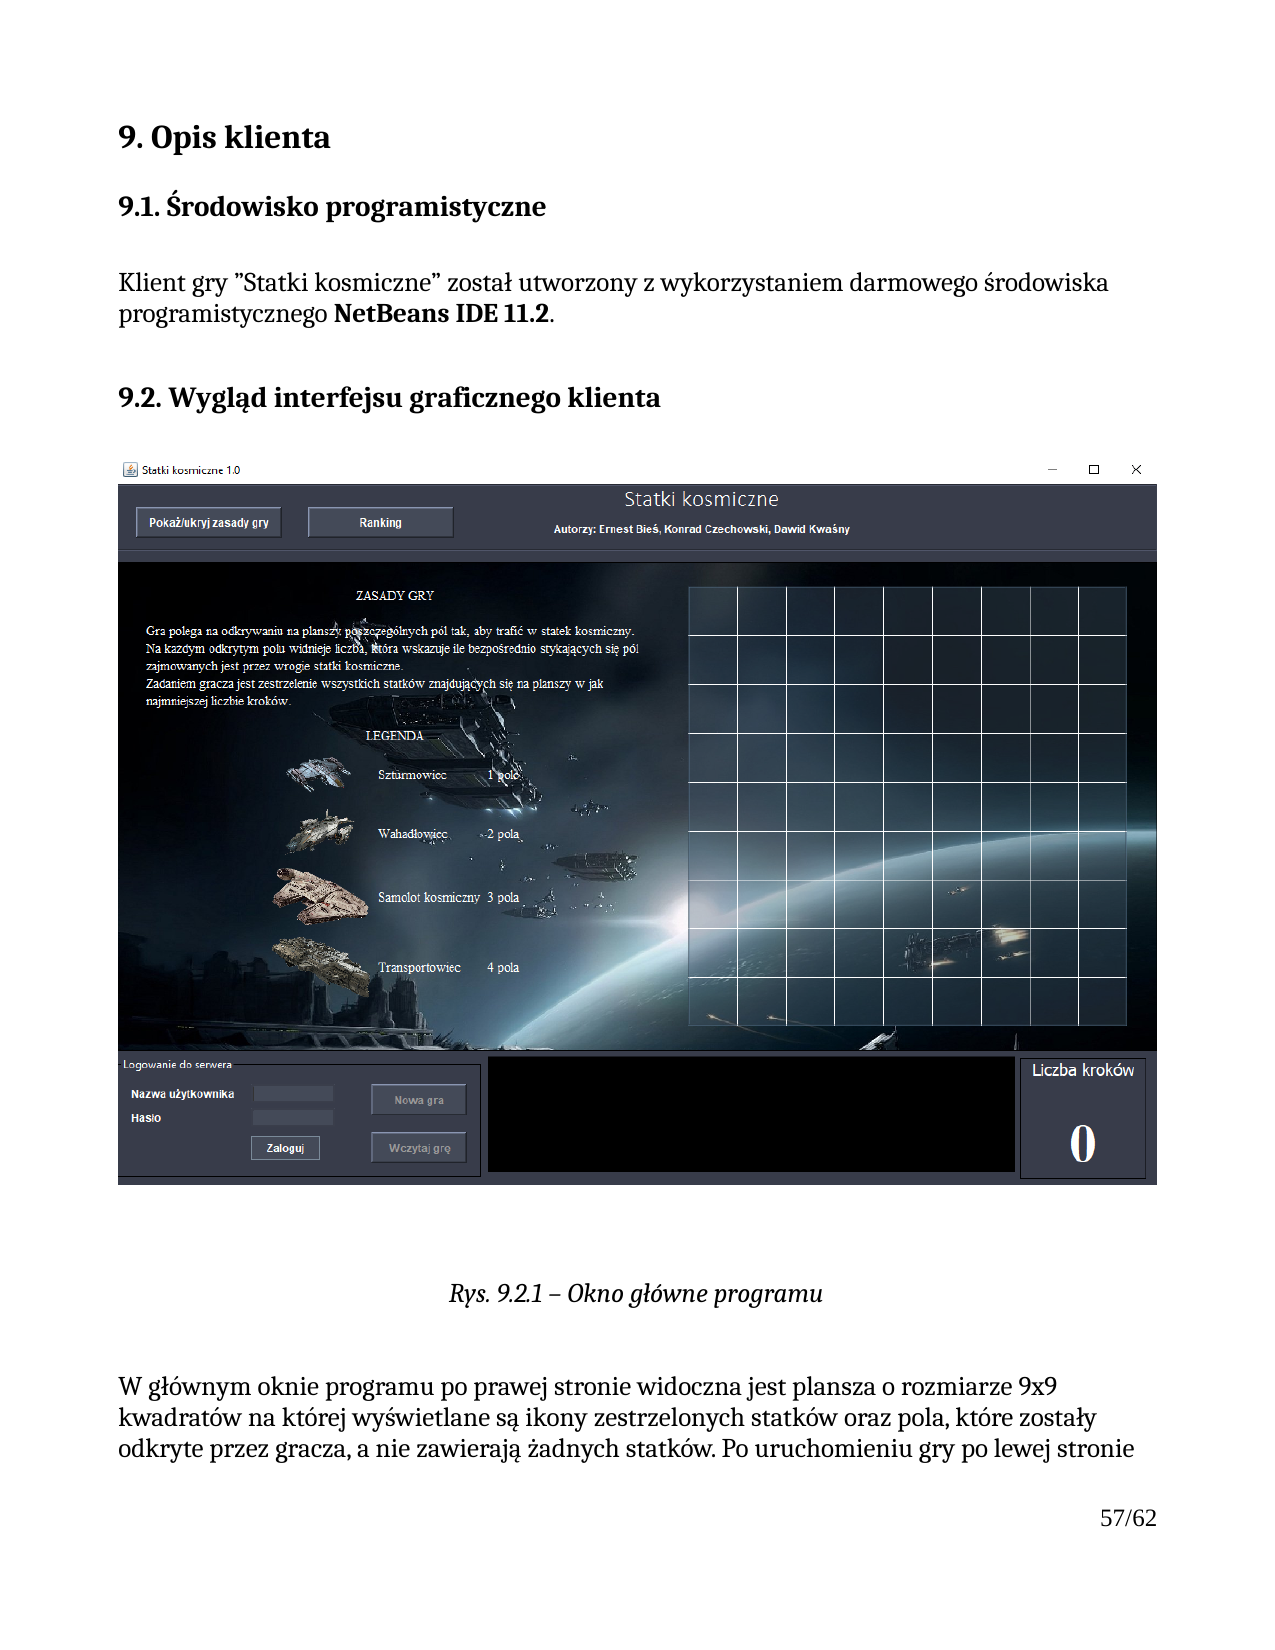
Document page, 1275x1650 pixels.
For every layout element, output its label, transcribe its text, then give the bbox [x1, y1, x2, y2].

text W głównym oknie programu po prawej stronie widoczna jest plansza o rozmiarze 9x9 kwadratów na której wyświetlane są ikony zestrzelonych statków oraz pola, które zostały odkryte przez gracza, a nie zawierają żadnych statków. Po uruchomieniu gry po lewej stronie [118, 1371, 1157, 1464]
subtitle 9. Opis klienta [118, 118, 1157, 156]
subtitle 9.1. Środowisko programistyczne [118, 190, 1157, 223]
picture [118, 458, 1157, 1185]
text Rys. 9.2.1 – Okno główne programu [118, 1278, 1157, 1309]
subtitle 9.2. Wygląd interfejsu graficznego klienta [118, 381, 1157, 415]
text Klient gry ”Statki kosmiczne” został utworzony z wykorzystaniem darmowego środowiska programistycznego NetBeans IDE 11.2. [118, 267, 1157, 329]
